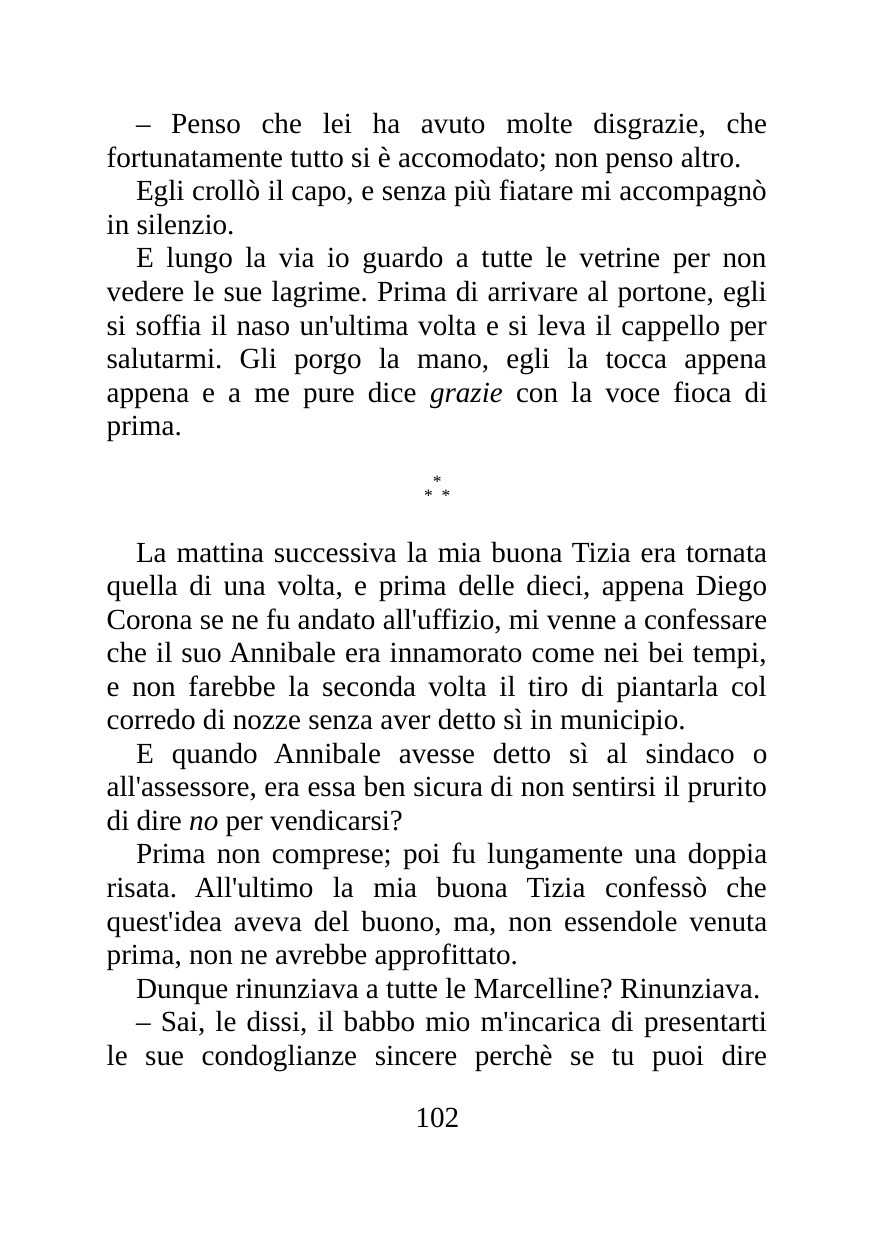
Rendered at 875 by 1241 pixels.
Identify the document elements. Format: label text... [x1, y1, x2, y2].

text ‒ Penso che lei ha avuto molte disgrazie, che fortunatamente tutto si è accomodato; non penso altro. [106, 106, 768, 173]
text E lungo la via io guardo a tutte le vetrine per non vedere le sue lagrime. Prima di arrivare al portone, egli si soffia il naso un'ultima volta e si leva il cappello per salutarmi. Gli porgo la mano, egli la tocca appena appena e a me pure dice grazie con la voce fioca di prima. [106, 241, 768, 442]
text ‒ Sai, le dissi, il babbo mio m'incarica di presentarti le sue condoglianze sincere perchè se tu puoi dire [106, 1004, 768, 1071]
text La mattina successiva la mia buona Tizia era tornata quella di una volta, e prima delle dieci, appena Diego Corona se ne fu andato all'uffizio, mi venne a confessare che il suo Annibale era innamorato come nei bei tempi, e non farebbe la seconda volta il tiro di piantarla col corredo di nozze senza aver detto sì in municipio. [106, 535, 768, 736]
text Dunque rinunziava a tutte le Marcelline? Rinunziava. [106, 971, 768, 1004]
text E quando Annibale avesse detto sì al sindaco o all'assessore, era essa ben sicura di non sentirsi il prurito di dire no per vendicarsi? [106, 736, 768, 837]
text Prima non comprese; poi fu lungamente una doppia risata. All'ultimo la mia buona Tizia confessò che quest'idea aveva del buono, ma, non essendole venuta prima, non ne avrebbe approfittato. [106, 837, 768, 971]
text *** [106, 471, 768, 506]
text Egli crollò il capo, e senza più fiatare mi accompagnò in silenzio. [106, 173, 768, 241]
